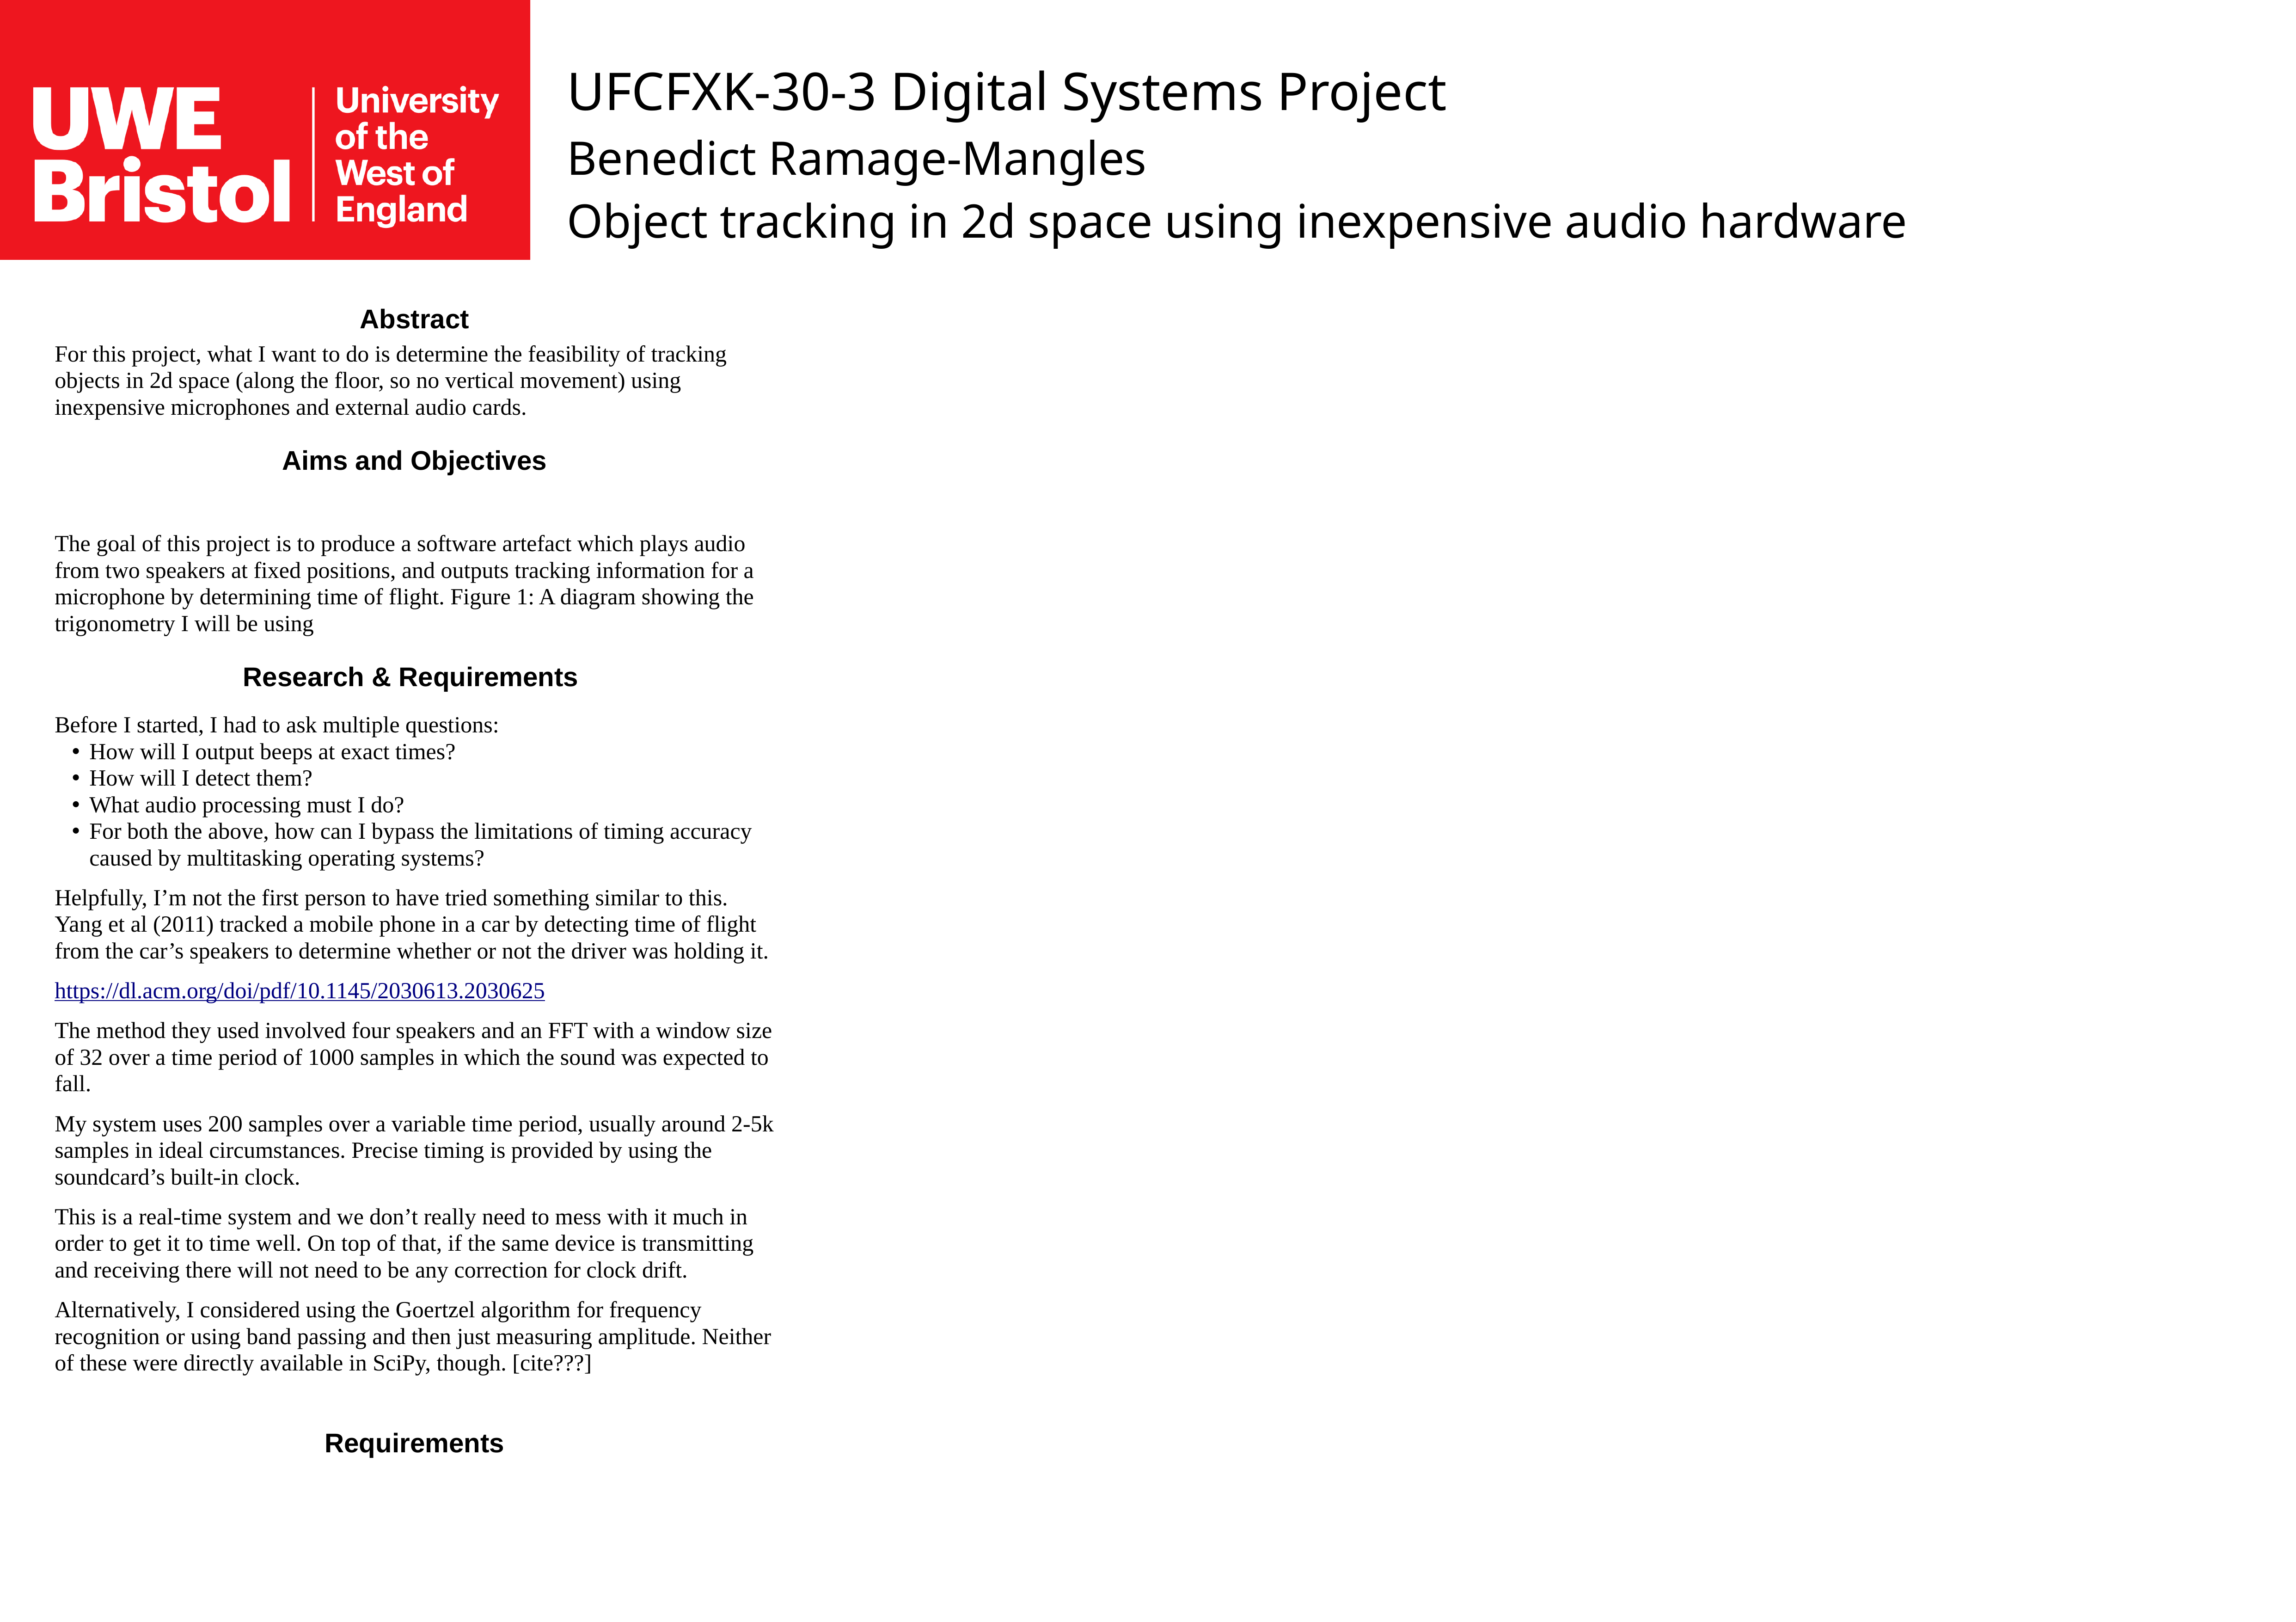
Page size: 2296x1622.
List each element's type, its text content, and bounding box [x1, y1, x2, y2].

text My system uses 200 samples over a variable time period, usually around 2-5k samples in ideal circumstances. Precise timing is provided by using the soundcard’s built-in clock. [55, 1110, 774, 1190]
picture [0, 0, 531, 260]
list For both the above, how can I bypass the limitations of timing accuracy caused by multitasking operating systems? [72, 817, 774, 871]
text The method they used involved four speakers and an FFT with a window size of 32 over a time period of 1000 samples in which the sound was expected to fall. [55, 1017, 774, 1097]
text This is a real-time system and we don’t really need to mess with it much in order to get it to time well. On top of that, if the same device is transmitting and receiving there will not need to be any correction for clock drift. [55, 1203, 774, 1283]
text Alternatively, I considered using the Goertzel algorithm for frequency recognition or using band passing and then just measuring amplitude. Neither of these were directly available in SciPy, though. [cite???] [55, 1296, 774, 1376]
list How will I detect them? [72, 764, 774, 791]
title Abstract [55, 303, 774, 334]
title Requirements [55, 1427, 774, 1458]
text Helpfully, I’m not the first person to have tried something similar to this. Yang et al (2011) tracked a mobile phone in a car by detecting time of flight from the car’s speakers to determine whether or not the driver was holding it. [55, 884, 774, 964]
text The goal of this project is to produce a software artefact which plays audio from two speakers at fixed positions, and outputs tracking information for a microphone by determining time of flight. Figure 1: A diagram showing the trigonometry I will be using [55, 530, 774, 636]
text https://dl.acm.org/doi/pdf/10.1145/2030613.2030625 [55, 977, 774, 1003]
title Research & Requirements [55, 661, 774, 692]
text For this project, what I want to do is determine the feasibility of tracking objects in 2d space (along the floor, so no vertical movement) using inexpensive microphones and external audio cards. [55, 340, 774, 420]
list How will I output beeps at exact times? [72, 737, 774, 764]
text Before I started, I had to ask multiple questions: [55, 711, 774, 737]
list What audio processing must I do? [72, 791, 774, 817]
title Aims and Objectives [55, 445, 774, 476]
